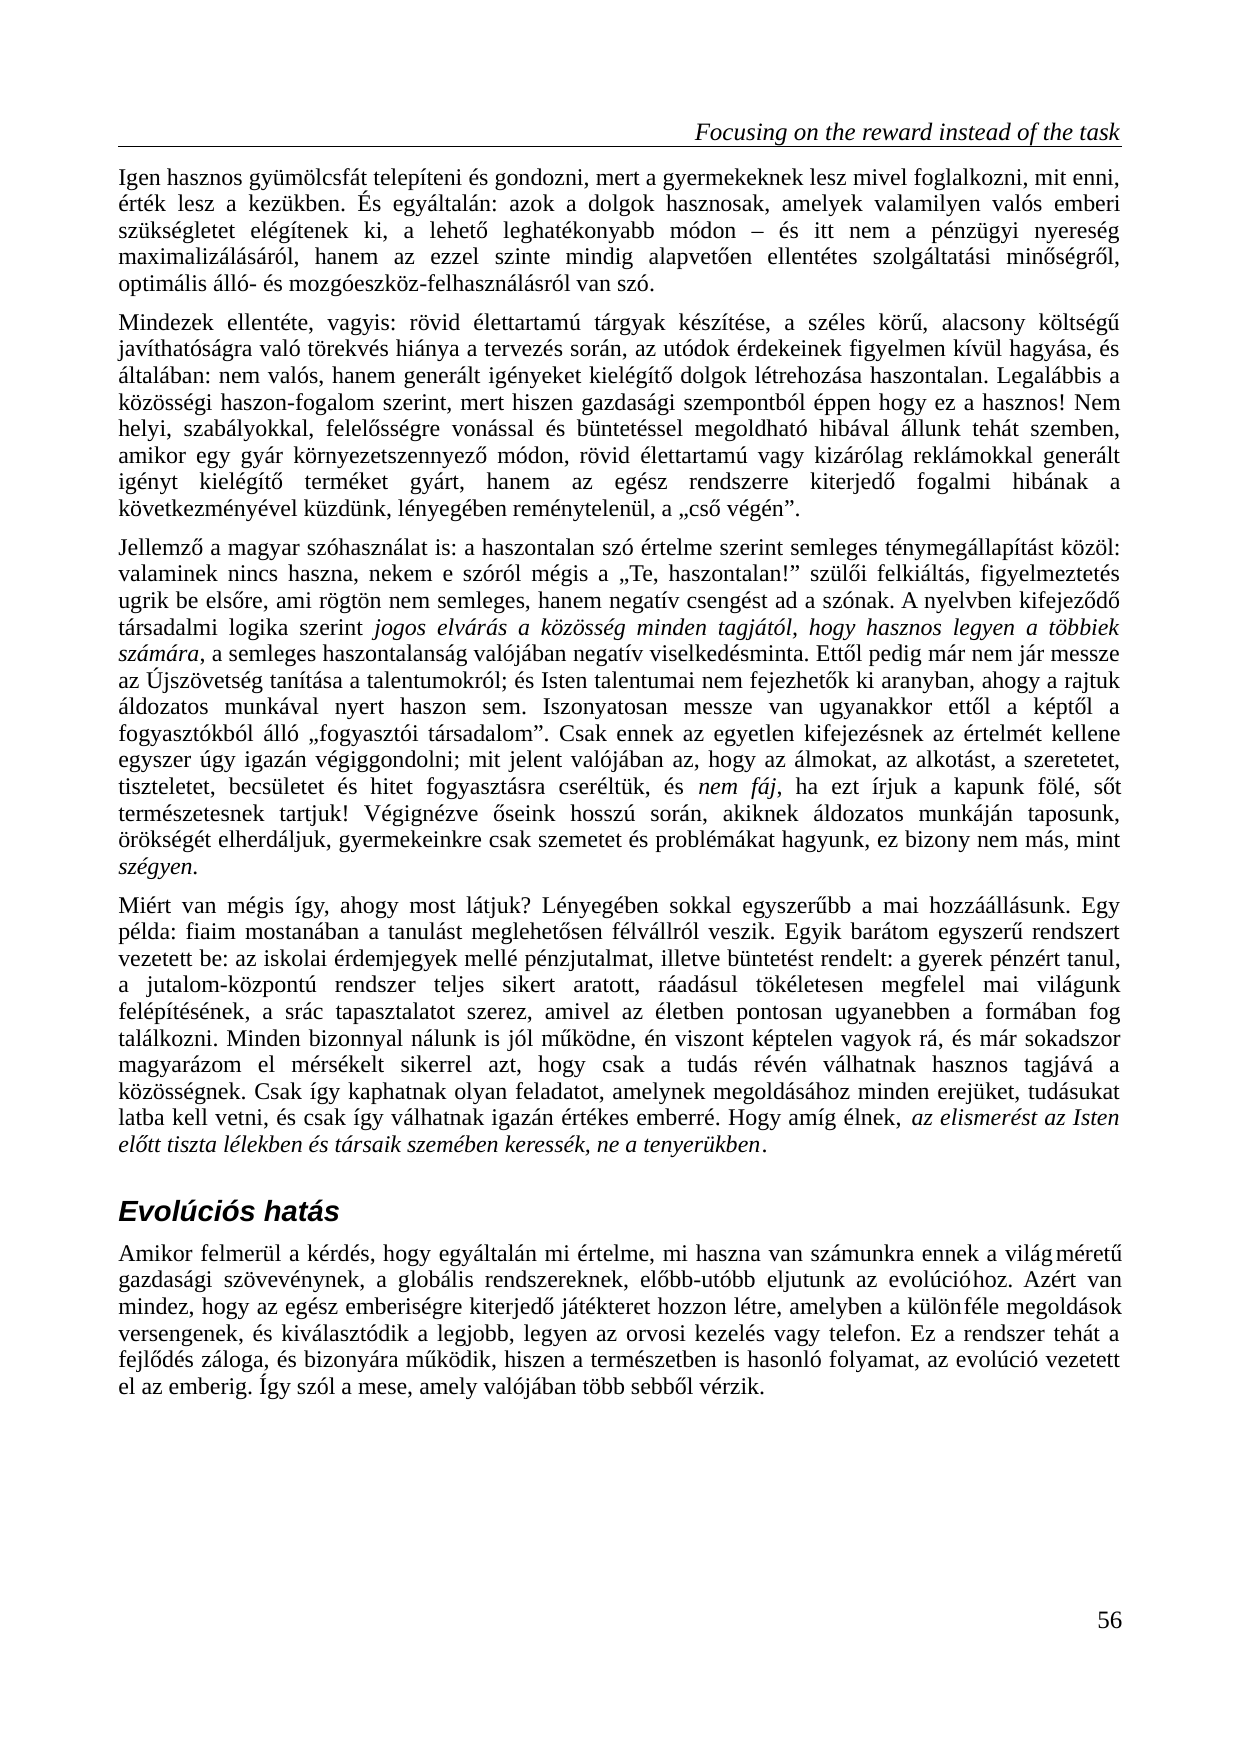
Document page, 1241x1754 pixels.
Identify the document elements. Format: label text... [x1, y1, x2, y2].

text Jellemző a magyar szóhasználat is: a haszontalan szó értelme szerint semleges ténymegállapítást közöl: valaminek nincs haszna, nekem e szóról mégis a „Te, haszontalan!” szülői felkiáltás, figyelmeztetés ugrik be elsőre, ami rögtön nem semleges, hanem negatív csengést ad a szónak. A nyelvben kifejeződő társadalmi logika szerint jogos elvárás a közösség minden tagjától, hogy hasznos legyen a többiek számára, a semleges haszontalanság valójában negatív viselkedésminta. Ettől pedig már nem jár messze az Újszövetség tanítása a talentumokról; és Isten talentumai nem fejezhetők ki aranyban, ahogy a rajtuk áldozatos munkával nyert haszon sem. Iszonyatosan messze van ugyanakkor ettől a képtől a fogyasztókból álló „fogyasztói társadalom”. Csak ennek az egyetlen kifejezésnek az értelmét kellene egyszer úgy igazán végiggondolni; mit jelent valójában az, hogy az álmokat, az alkotást, a szeretetet, tiszteletet, becsületet és hitet fogyasztásra cseréltük, és nem fáj, ha ezt írjuk a kapunk fölé, sőt természetesnek tartjuk! Végignézve őseink hosszú során, akiknek áldozatos munkáján taposunk, örökségét elherdáljuk, gyermekeinkre csak szemetet és problémákat hagyunk, ez bizony nem más, mint szégyen. [118, 534, 1122, 879]
text Mindezek ellentéte, vagyis: rövid élettartamú tárgyak készítése, a széles körű, alacsony költségű javíthatóságra való törekvés hiánya a tervezés során, az utódok érdekeinek figyelmen kívül hagyása, és általában: nem valós, hanem generált igényeket kielégítő dolgok létrehozása haszontalan. Legalábbis a közösségi haszon-fogalom szerint, mert hiszen gazdasági szempontból éppen hogy ez a hasznos! Nem helyi, szabályokkal, felelősségre vonással és büntetéssel megoldható hibával állunk tehát szemben, amikor egy gyár környezetszennyező módon, rövid élettartamú vagy kizárólag reklámokkal generált igényt kielégítő terméket gyárt, hanem az egész rendszerre kiterjedő fogalmi hibának a következményével küzdünk, lényegében reménytelenül, a „cső végén”. [118, 309, 1122, 521]
text Miért van mégis így, ahogy most látjuk? Lényegében sokkal egyszerűbb a mai hozzáállásunk. Egy példa: fiaim mostanában a tanulást meglehetősen félvállról veszik. Egyik barátom egyszerű rendszert vezetett be: az iskolai érdemjegyek mellé pénzjutalmat, illetve büntetést rendelt: a gyerek pénzért tanul, a jutalom-központú rendszer teljes sikert aratott, ráadásul tökéletesen megfelel mai világunk felépítésének, a srác tapasztalatot szerez, amivel az életben pontosan ugyanebben a formában fog találkozni. Minden bizonnyal nálunk is jól működne, én viszont képtelen vagyok rá, és már sokadszor magyarázom el mérsékelt sikerrel azt, hogy csak a tudás révén válhatnak hasznos tagjává a közösségnek. Csak így kaphatnak olyan feladatot, amelynek megoldásához minden erejüket, tudásukat latba kell vetni, és csak így válhatnak igazán értékes emberré. Hogy amíg élnek, az elismerést az Isten előtt tiszta lélekben és társaik szemében keressék, ne a tenyerükben. [118, 892, 1122, 1157]
text Amikor felmerül a kérdés, hogy egyáltalán mi értelme, mi haszna van számunkra ennek a világ­méretű gazdasági szövevénynek, a globális rendszereknek, előbb-utóbb eljutunk az evolúció­hoz. Azért van mindez, hogy az egész emberiségre kiterjedő játékteret hozzon létre, amelyben a külön­féle megoldások versengenek, és kiválasztódik a legjobb, legyen az orvosi kezelés vagy telefon. Ez a rendszer tehát a fejlődés záloga, és bizonyára működik, hiszen a természetben is hasonló folyamat, az evolúció vezetett el az emberig. Így szól a mese, amely valójában több sebből vérzik. [118, 1240, 1122, 1399]
subtitle Evolúciós hatás [118, 1195, 1122, 1227]
text Igen hasznos gyümölcsfát telepíteni és gondozni, mert a gyermekeknek lesz mivel foglalkozni, mit enni, érték lesz a kezükben. És egyáltalán: azok a dolgok hasznosak, amelyek valamilyen valós emberi szükségletet elégítenek ki, a lehető leghatékonyabb módon – és itt nem a pénzügyi nyereség maximalizálásáról, hanem az ezzel szinte mindig alapvetően ellentétes szolgáltatási minőségről, optimális álló- és mozgóeszköz-felhasználásról van szó. [118, 164, 1122, 296]
